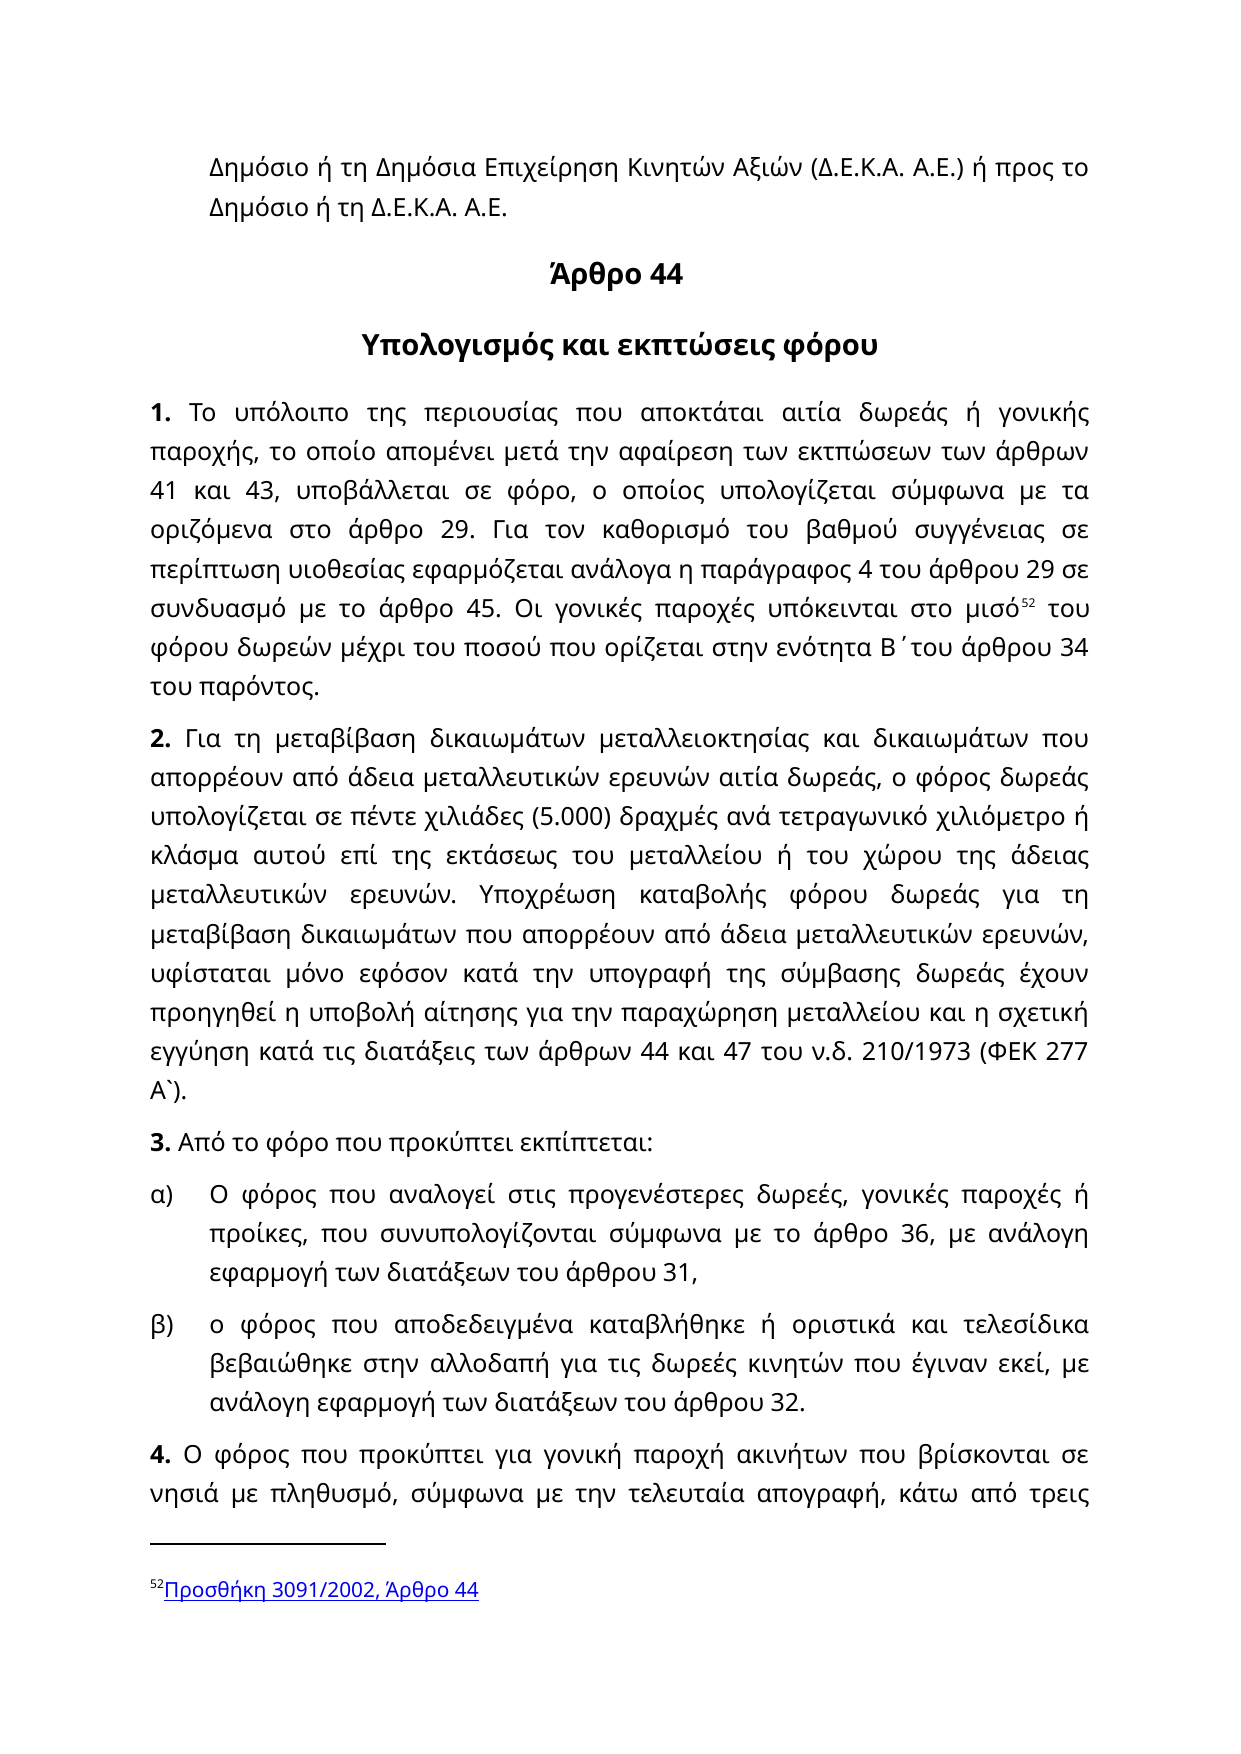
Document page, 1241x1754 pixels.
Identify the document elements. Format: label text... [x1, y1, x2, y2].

subtitle Άρθρο 44 [150, 253, 1090, 293]
list Δημόσιο ή τη Δημόσια Επιχείρηση Κινητών Αξιών (Δ.Ε.Κ.Α. Α.Ε.) ή προς το Δημόσιο ή τη Δ.Ε.Κ.Α. Α.Ε. [150, 150, 1090, 223]
text 1. Το υπόλοιπο της περιουσίας που αποκτάται αιτία δωρεάς ή γονικής παροχής, το οποίο απομένει μετά την αφαίρεση των εκτπώσεων των άρθρων 41 και 43, υποβάλλεται σε φόρο, ο οποίος υπολογίζεται σύμφωνα με τα οριζόμενα στο άρθρο 29. Για τον καθορισμό του βαθμού συγγένειας σε περίπτωση υιοθεσίας εφαρμόζεται ανάλογα η παράγραφος 4 του άρθρου 29 σε συνδυασμό με το άρθρο 45. Οι γονικές παροχές υπόκεινται στο μισό του φόρου δωρεών μέχρι του ποσού που ορίζεται στην ενότητα Β΄του άρθρου 34 του παρόντος. [150, 394, 1090, 703]
text 3. Από το φόρο που προκύπτει εκπίπτεται: [150, 1124, 1090, 1159]
list β) ο φόρος που αποδεδειγμένα καταβλήθηκε ή οριστικά και τελεσίδικα βεβαιώθηκε στην αλλοδαπή για τις δωρεές κινητών που έγιναν εκεί, με ανάλογη εφαρμογή των διατάξεων του άρθρου 32. [150, 1306, 1090, 1419]
text 4. Ο φόρος που προκύπτει για γονική παροχή ακινήτων που βρίσκονται σε νησιά με πληθυσμό, σύμφωνα με την τελευταία απογραφή, κάτω από τρεις [150, 1436, 1090, 1509]
subtitle Υπολογισμός και εκπτώσεις φόρου [150, 324, 1090, 364]
list α) Ο φόρος που αναλογεί στις προγενέστερες δωρεές, γονικές παροχές ή προίκες, που συνυπολογίζονται σύμφωνα με το άρθρο 36, με ανάλογη εφαρμογή των διατάξεων του άρθρου 31, [150, 1176, 1090, 1289]
text 2. Για τη μεταβίβαση δικαιωμάτων μεταλλειοκτησίας και δικαιωμάτων που απορρέουν από άδεια μεταλλευτικών ερευνών αιτία δωρεάς, ο φόρος δωρεάς υπολογίζεται σε πέντε χιλιάδες (5.000) δραχμές ανά τετραγωνικό χιλιόμετρο ή κλάσμα αυτού επί της εκτάσεως του μεταλλείου ή του χώρου της άδειας μεταλλευτικών ερευνών. Υποχρέωση καταβολής φόρου δωρεάς για τη μεταβίβαση δικαιωμάτων που απορρέουν από άδεια μεταλλευτικών ερευνών, υφίσταται μόνο εφόσον κατά την υπογραφή της σύμβασης δωρεάς έχουν προηγηθεί η υποβολή αίτησης για την παραχώρηση μεταλλείου και η σχετική εγγύηση κατά τις διατάξεις των άρθρων 44 και 47 του ν.δ. 210/1973 (ΦΕΚ 277 Α`). [150, 720, 1090, 1107]
text Προσθήκη 3091/2002, Άρθρο 44 [150, 1576, 1090, 1604]
